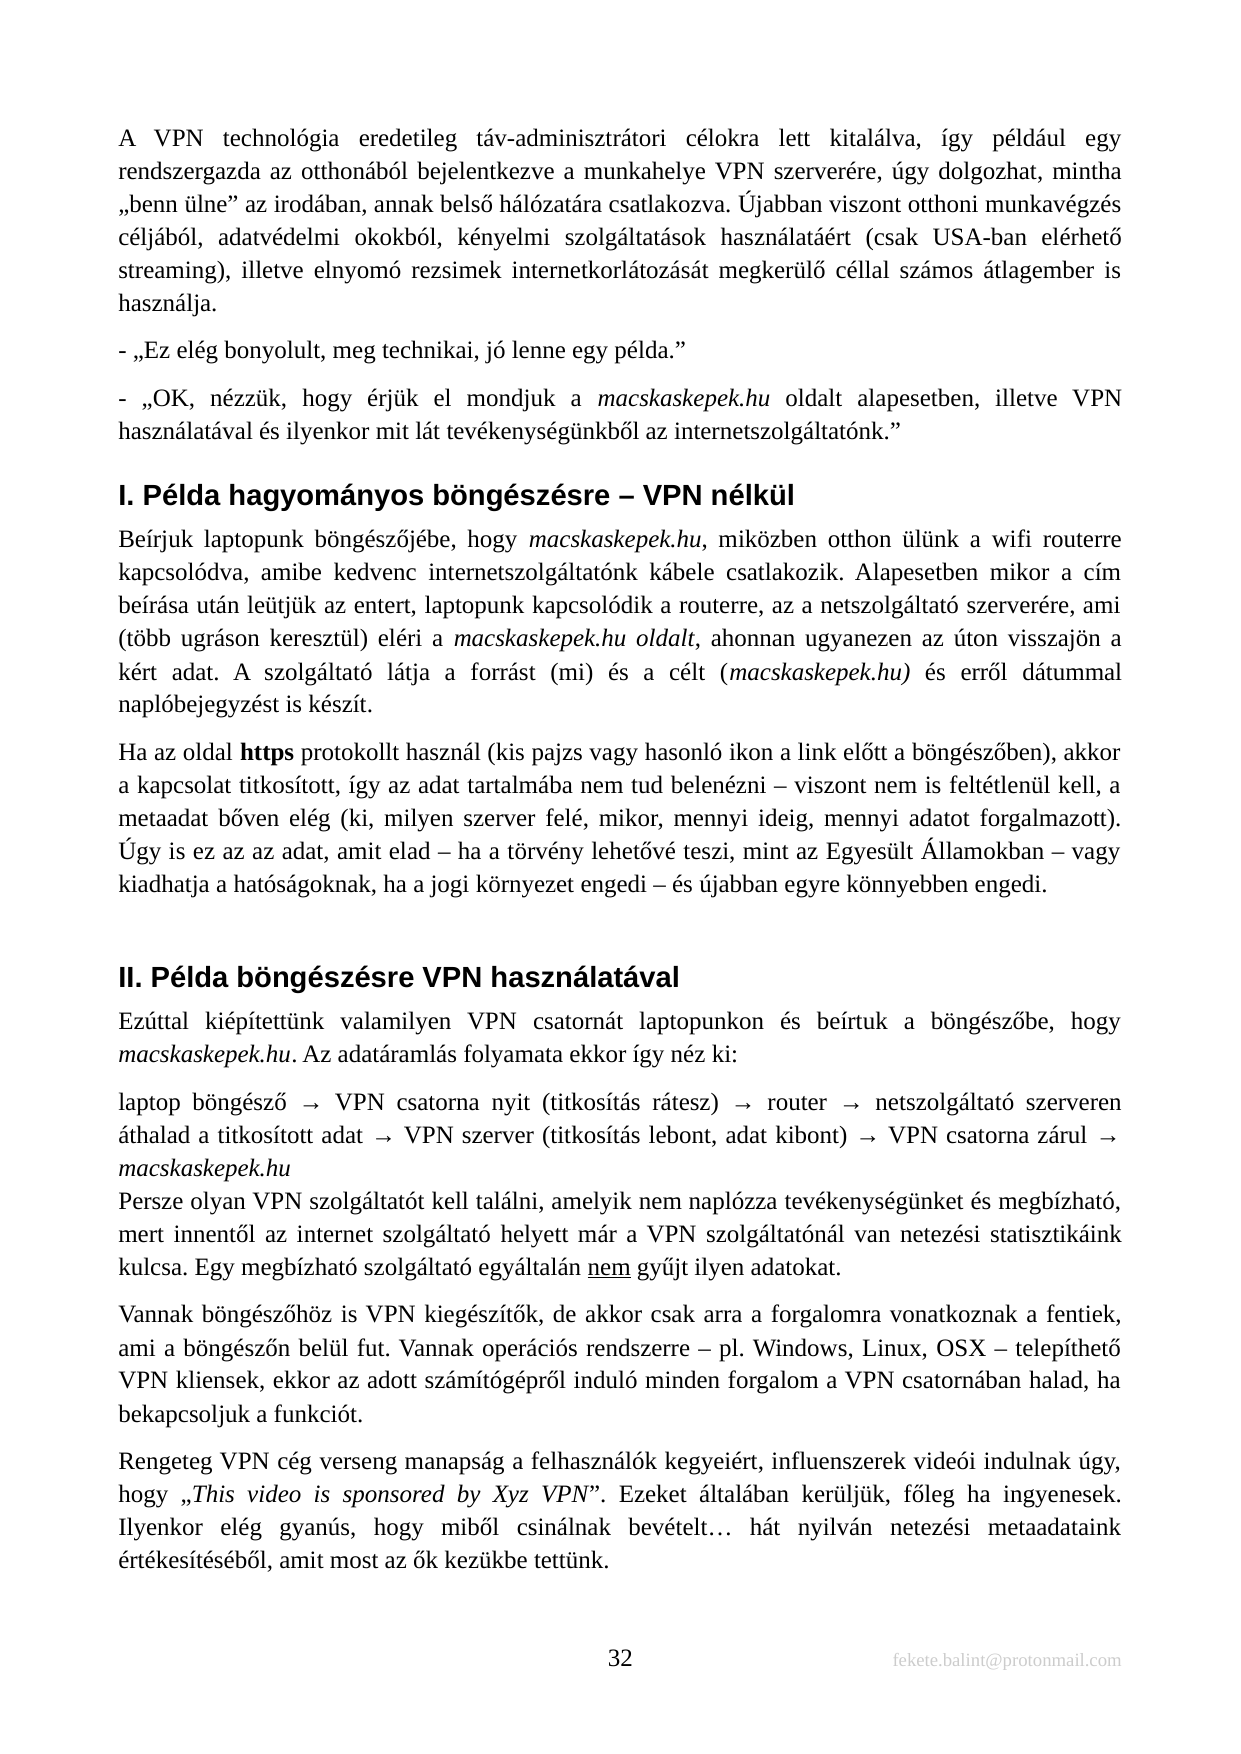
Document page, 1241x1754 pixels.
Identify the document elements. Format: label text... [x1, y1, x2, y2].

subtitle II. Példa böngészésre VPN használatával [118, 960, 1122, 994]
text A VPN technológia eredetileg táv-adminisztrátori célokra lett kitalálva, így például egy rendszergazda az otthonából bejelentkezve a munkahelye VPN szerverére, úgy dolgozhat, mintha „benn ülne” az irodában, annak belső hálózatára csatlakozva. Újabban viszont otthoni munkavégzés céljából, adatvédelmi okokból, kényelmi szolgáltatások használatáért (csak USA-ban elérhető streaming), illetve elnyomó rezsimek internetkorlátozását megkerülő céllal számos átlagember is használja. [118, 123, 1122, 317]
text laptop böngésző → VPN csatorna nyit (titkosítás rátesz) → router → netszolgáltató szerveren áthalad a titkosított adat → VPN szerver (titkosítás lebont, adat kibont) → VPN csatorna zárul → macskaskepek.hu Persze olyan VPN szolgáltatót kell találni, amelyik nem naplózza tevékenységünket és megbízható, mert innentől az internet szolgáltató helyett már a VPN szolgáltatónál van netezési statisztikáink kulcsa. Egy megbízható szolgáltató egyáltalán nem gyűjt ilyen adatokat. [118, 1087, 1122, 1281]
text Ezúttal kiépítettünk valamilyen VPN csatornát laptopunkon és beírtuk a böngészőbe, hogy macskaskepek.hu. Az adatáramlás folyamata ekkor így néz ki: [118, 1006, 1122, 1068]
text Beírjuk laptopunk böngészőjébe, hogy macskaskepek.hu, miközben otthon ülünk a wifi routerre kapcsolódva, amibe kedvenc internetszolgáltatónk kábele csatlakozik. Alapesetben mikor a cím beírása után leütjük az entert, laptopunk kapcsolódik a routerre, az a netszolgáltató szerverére, ami (több ugráson keresztül) eléri a macskaskepek.hu oldalt, ahonnan ugyanezen az úton visszajön a kért adat. A szolgáltató látja a forrást (mi) és a célt (macskaskepek.hu) és erről dátummal naplóbejegyzést is készít. [118, 524, 1122, 718]
text Vannak böngészőhöz is VPN kiegészítők, de akkor csak arra a forgalomra vonatkoznak a fentiek, ami a böngészőn belül fut. Vannak operációs rendszerre – pl. Windows, Linux, OSX – telepíthető VPN kliensek, ekkor az adott számítógépről induló minden forgalom a VPN csatornában halad, ha bekapcsoljuk a funkciót. [118, 1299, 1122, 1427]
text Ha az oldal https protokollt használ (kis pajzs vagy hasonló ikon a link előtt a böngészőben), akkor a kapcsolat titkosított, így az adat tartalmába nem tud belenézni – viszont nem is feltétlenül kell, a metaadat bőven elég (ki, milyen szerver felé, mikor, mennyi ideig, mennyi adatot forgalmazott). Úgy is ez az az adat, amit elad – ha a törvény lehetővé teszi, mint az Egyesült Államokban – vagy kiadhatja a hatóságoknak, ha a jogi környezet engedi – és újabban egyre könnyebben engedi. [118, 737, 1122, 898]
subtitle I. Példa hagyományos böngészésre – VPN nélkül [118, 478, 1122, 512]
text - „Ez elég bonyolult, meg technikai, jó lenne egy példa.” [118, 336, 1122, 364]
text - „OK, nézzük, hogy érjük el mondjuk a macskaskepek.hu oldalt alapesetben, illetve VPN használatával és ilyenkor mit lát tevékenységünkből az internetszolgáltatónk.” [118, 383, 1122, 445]
text Rengeteg VPN cég verseng manapság a felhasználók kegyeiért, influenszerek videói indulnak úgy, hogy „This video is sponsored by Xyz VPN”. Ezeket általában kerüljük, főleg ha ingyenesek. Ilyenkor elég gyanús, hogy miből csinálnak bevételt… hát nyilván netezési metaadataink értékesítéséből, amit most az ők kezükbe tettünk. [118, 1446, 1122, 1574]
